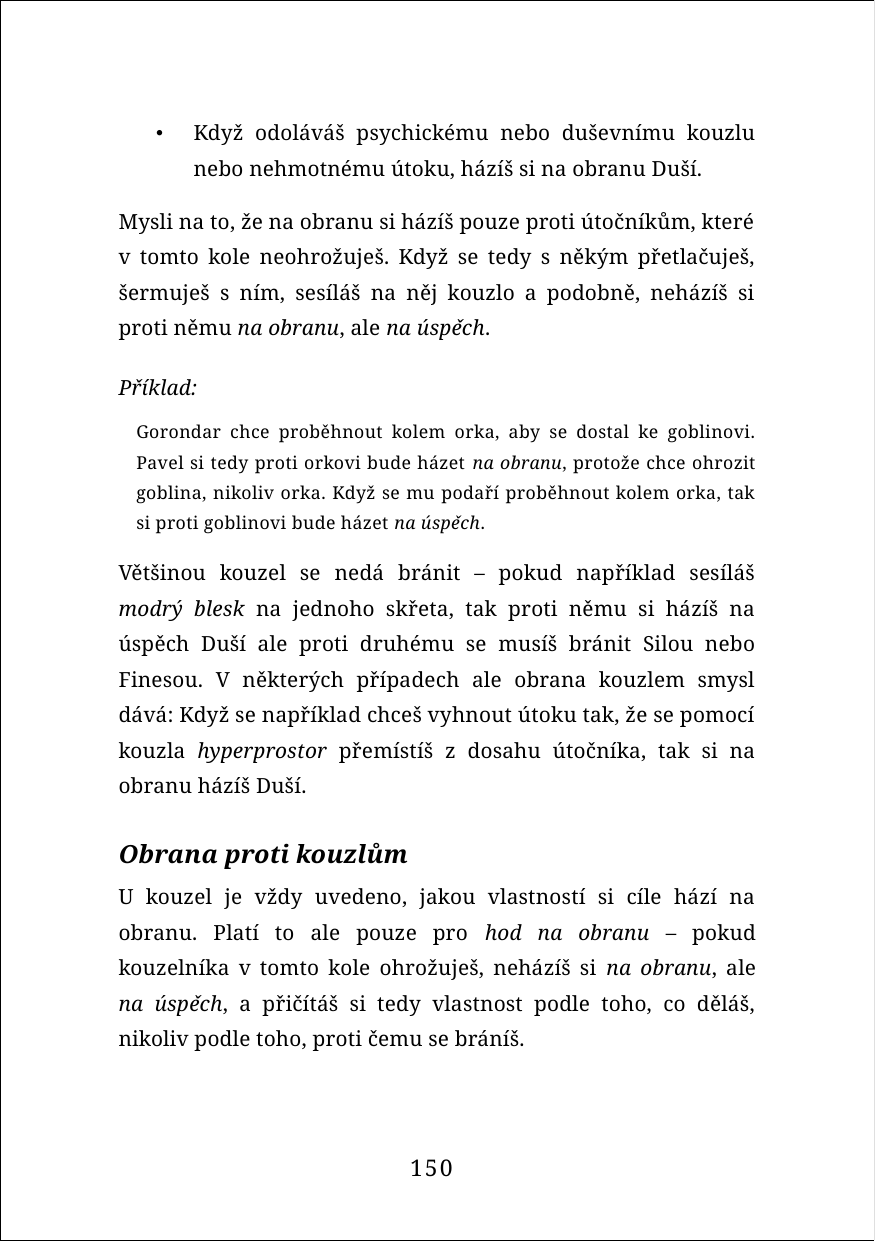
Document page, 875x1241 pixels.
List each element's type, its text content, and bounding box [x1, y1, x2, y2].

text U kouzel je vždy uvedeno, jakou vlastností si cíle hází na obranu. Platí to ale pouze pro hod na obranu – pokud kouzelníka v tomto kole ohrožuješ, neházíš si na obranu, ale na úspěch, a přičítáš si tedy vlastnost podle toho, co děláš, nikoliv podle toho, proti čemu se bráníš. [118, 882, 756, 1053]
text Gorondar chce proběhnout kolem orka, aby se dostal ke goblinovi. Pavel si tedy proti orkovi bude házet na obranu, protože chce ohrozit goblina, nikoliv orka. Když se mu podaří proběhnout kolem orka, tak si proti goblinovi bude házet na úspěch. [136, 420, 756, 535]
subtitle Obrana proti kouzlům [118, 837, 756, 871]
text Příklad: [118, 373, 756, 401]
list Když odoláváš psychickému nebo duševnímu kouzlu nebo nehmotnému útoku, házíš si na obranu Duší. [156, 118, 756, 182]
text Mysli na to, že na obranu si házíš pouze proti útočníkům, které v tomto kole neohrožuješ. Když se tedy s někým přetlačuješ, šermuješ s ním, sesíláš na něj kouzlo a podobně, neházíš si proti němu na obranu, ale na úspěch. [118, 207, 756, 342]
text Většinou kouzel se nedá bránit – pokud například sesíláš modrý blesk na jednoho skřeta, tak proti němu si házíš na úspěch Duší ale proti druhému se musíš bránit Silou nebo Finesou. V některých případech ale obrana kouzlem smysl dává: Když se například chceš vyhnout útoku tak, že se pomocí kouzla hyperprostor přemístíš z dosahu útočníka, tak si na obranu házíš Duší. [118, 558, 756, 800]
